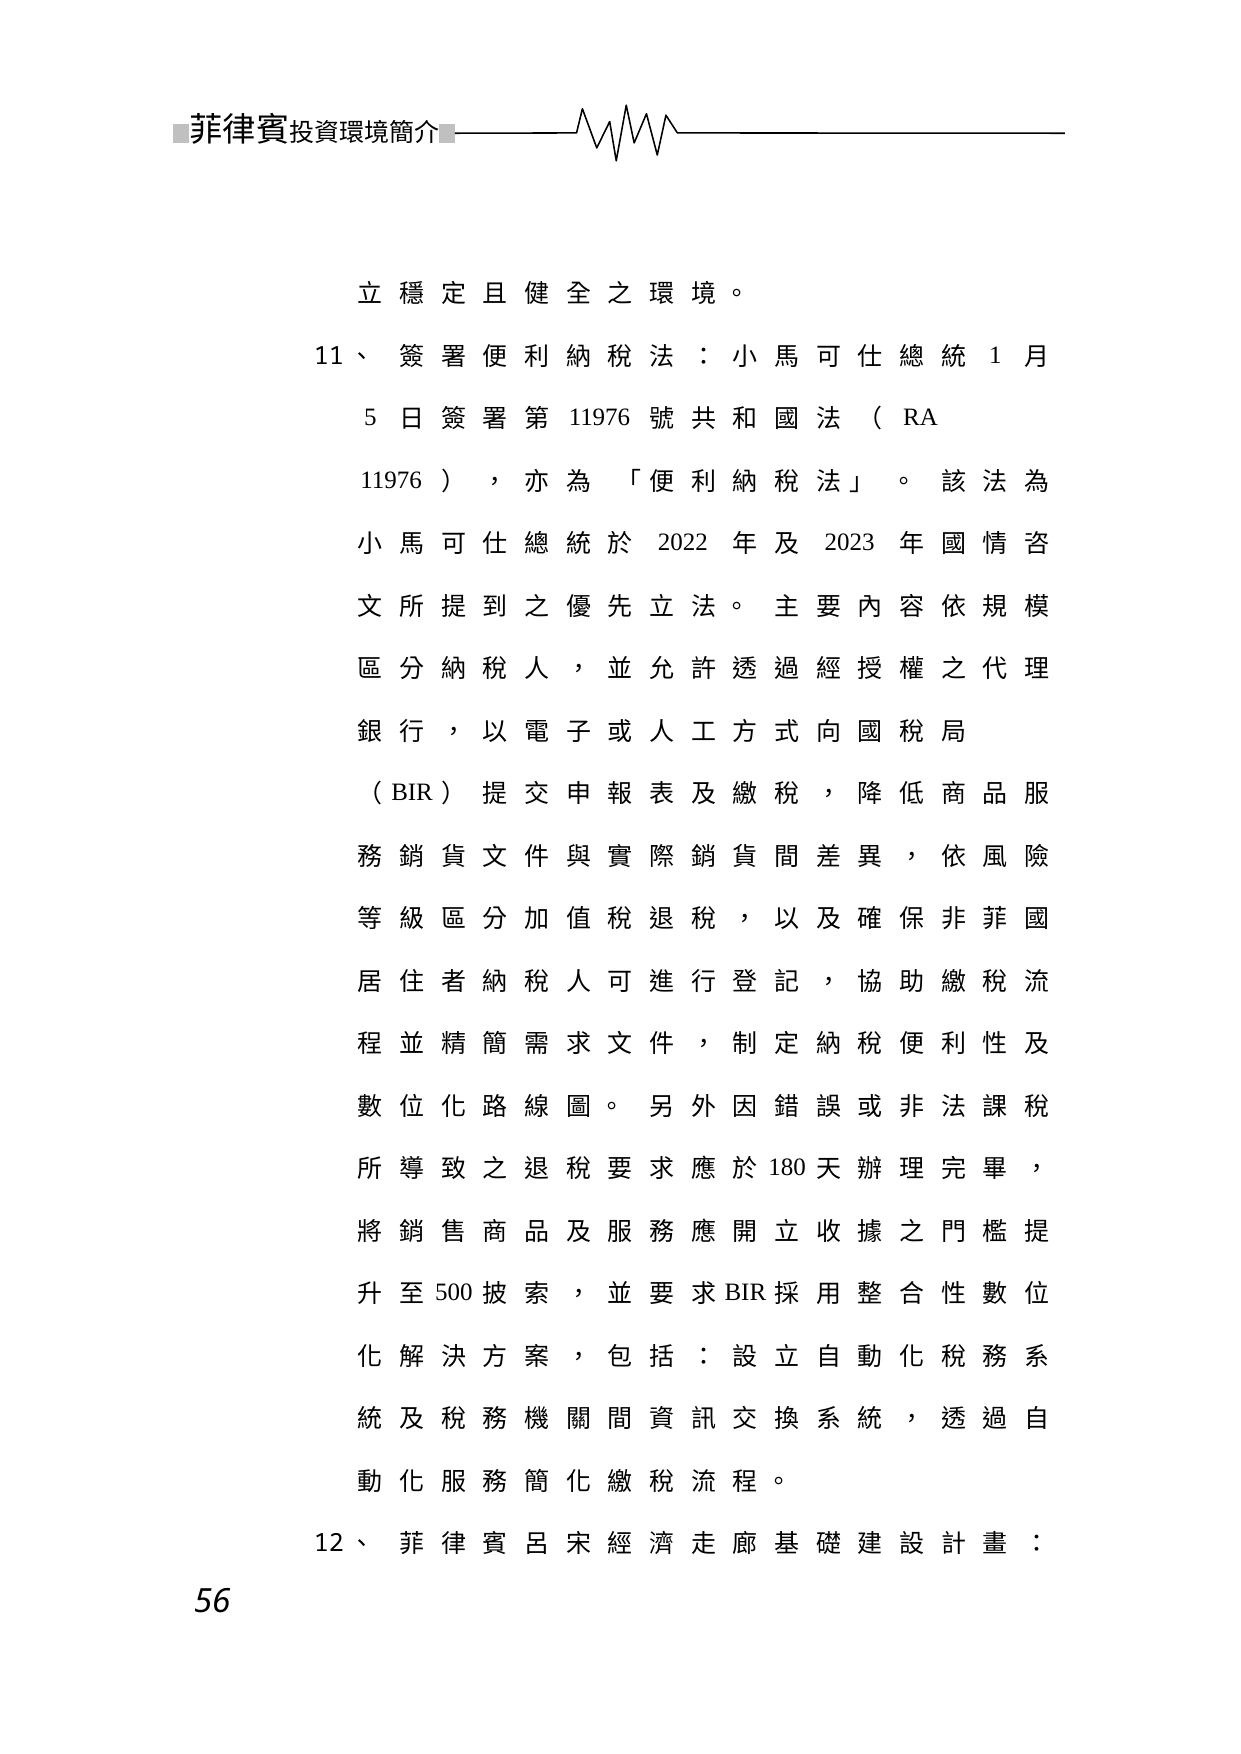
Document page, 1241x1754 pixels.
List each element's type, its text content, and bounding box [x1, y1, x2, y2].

text 11、簽署便利納稅法：小馬可仕總統1月5日簽署第11976號共和國法（RA 11976），亦為「便利納稅法」。該法為小馬可仕總統於2022年及2023年國情咨文所提到之優先立法。主要內容依規模區分納稅人，並允許透過經授權之代理銀行，以電子或人工方式向國稅局（BIR）提交申報表及繳稅，降低商品服務銷貨文件與實際銷貨間差異，依風險等級區分加值稅退稅，以及確保非菲國居住者納稅人可進行登記，協助繳稅流程並精簡需求文件，制定納稅便利性及數位化路線圖。另外因錯誤或非法課稅所導致之退稅要求應於180天辦理完畢，將銷售商品及服務應開立收據之門檻提升至500披索，並要求BIR採用整合性數位化解決方案，包括：設立自動化稅務系統及稅務機關間資訊交換系統，透過自動化服務簡化繳稅流程。 [281, 313, 1058, 1500]
text 12、菲律賓呂宋經濟走廊基礎建設計畫： [281, 1500, 1058, 1563]
text 立穩定且健全之環境。 [281, 250, 1058, 313]
